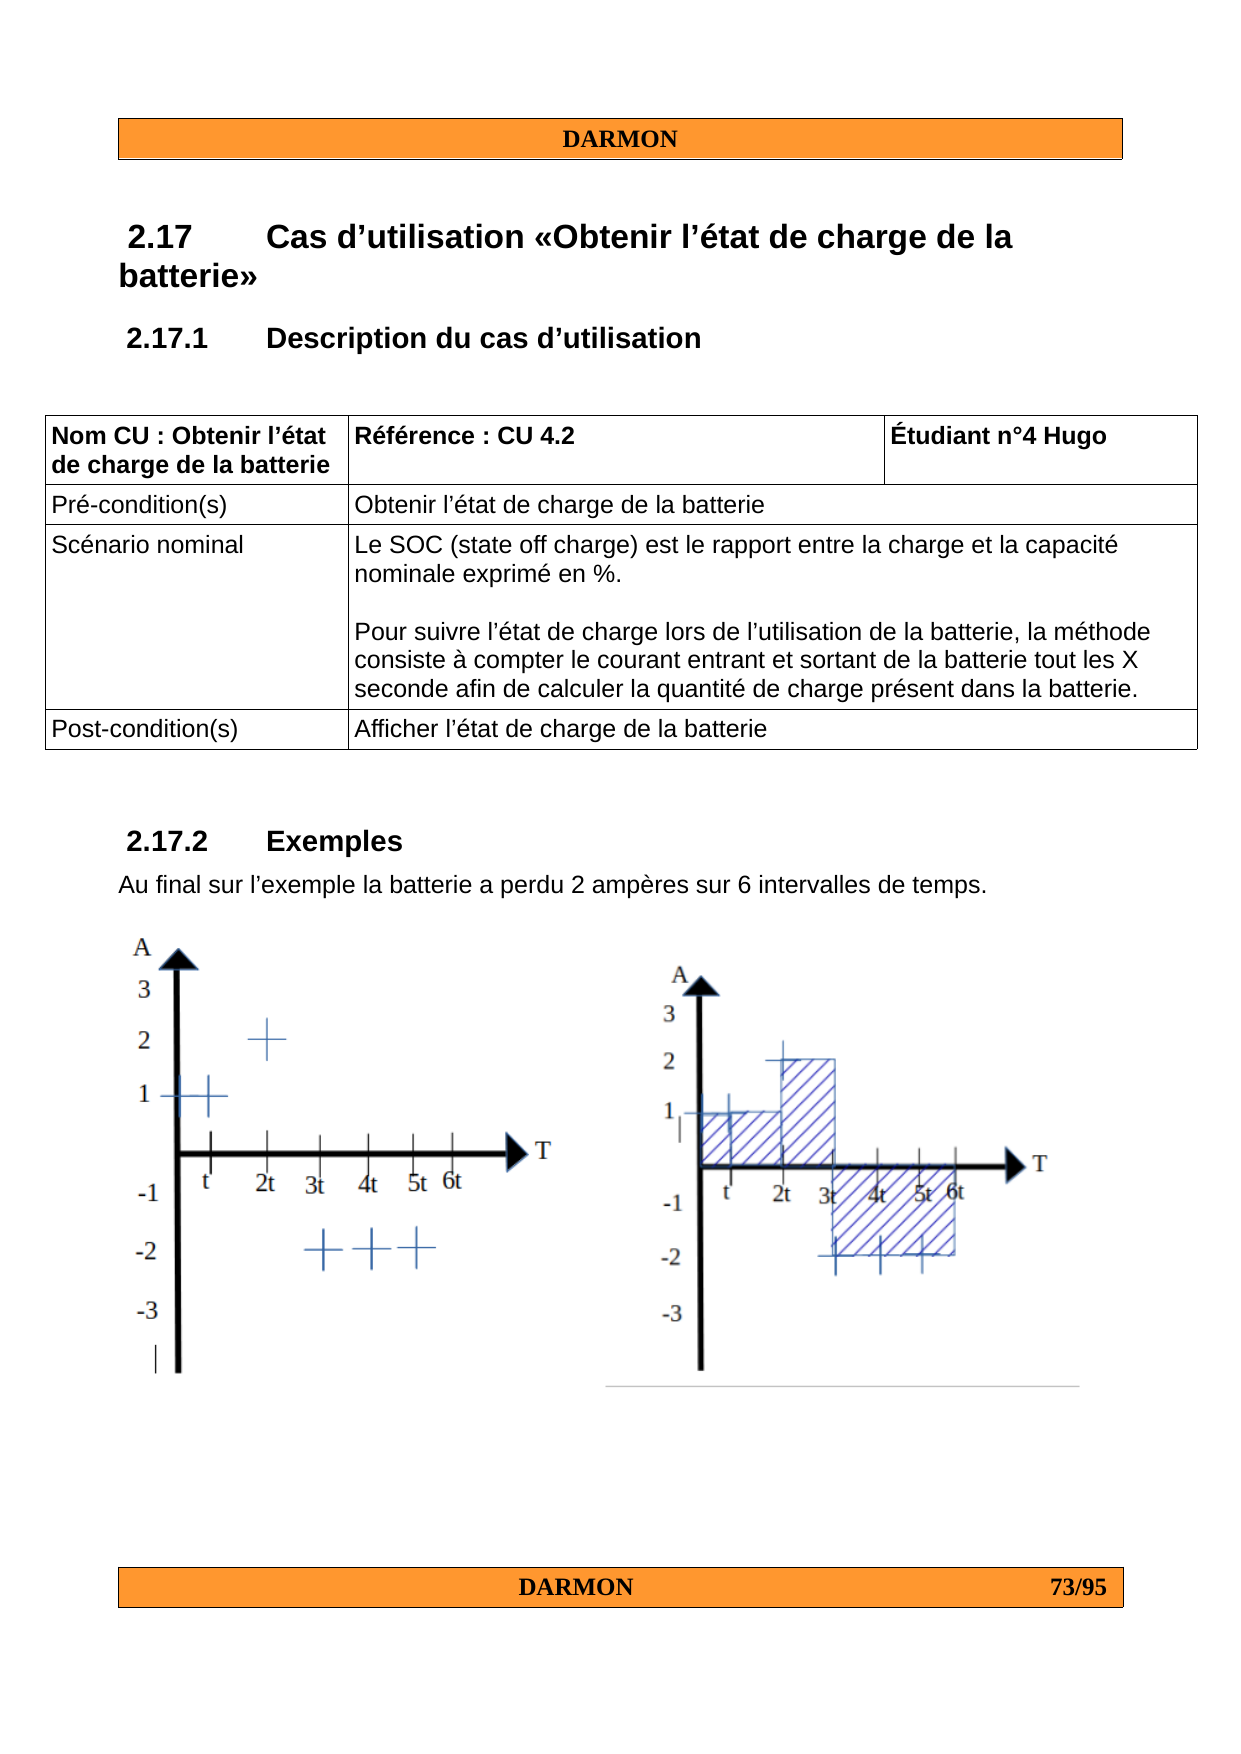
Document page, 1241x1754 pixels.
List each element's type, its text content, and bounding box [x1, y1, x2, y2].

table_cell Afficher l’état de charge de la batterie [349, 710, 1197, 749]
subtitle Exemples [118, 824, 1122, 858]
table_header Nom CU : Obtenir l’état de charge de la batterie [46, 416, 348, 484]
table_cell Pré-condition(s) [46, 485, 348, 524]
picture [118, 921, 1123, 1407]
text Au final sur l’exemple la batterie a perdu 2 ampères sur 6 intervalles de temps. [118, 871, 1122, 899]
table_cell Obtenir l’état de charge de la batterie [349, 485, 1197, 524]
table_header Référence : CU 4.2 [349, 416, 884, 484]
subtitle Cas d’utilisation «Obtenir l’état de charge de la batterie» [118, 217, 1122, 294]
table_cell Le SOC (state off charge) est le rapport entre la charge et la capacité nominale exprimé en %. Pour suivre l’état de charge lors de l’utilisation de la batterie, la méthode consiste à compter le courant entrant et sortant de la batterie tout les X seconde afin de calculer la quantité de charge présent dans la batterie. [349, 525, 1197, 708]
table_cell Scénario nominal [46, 525, 348, 708]
subtitle Description du cas d’utilisation [118, 321, 1122, 355]
table_header Étudiant n°4 Hugo [885, 416, 1197, 484]
table_cell Post-condition(s) [46, 710, 348, 749]
